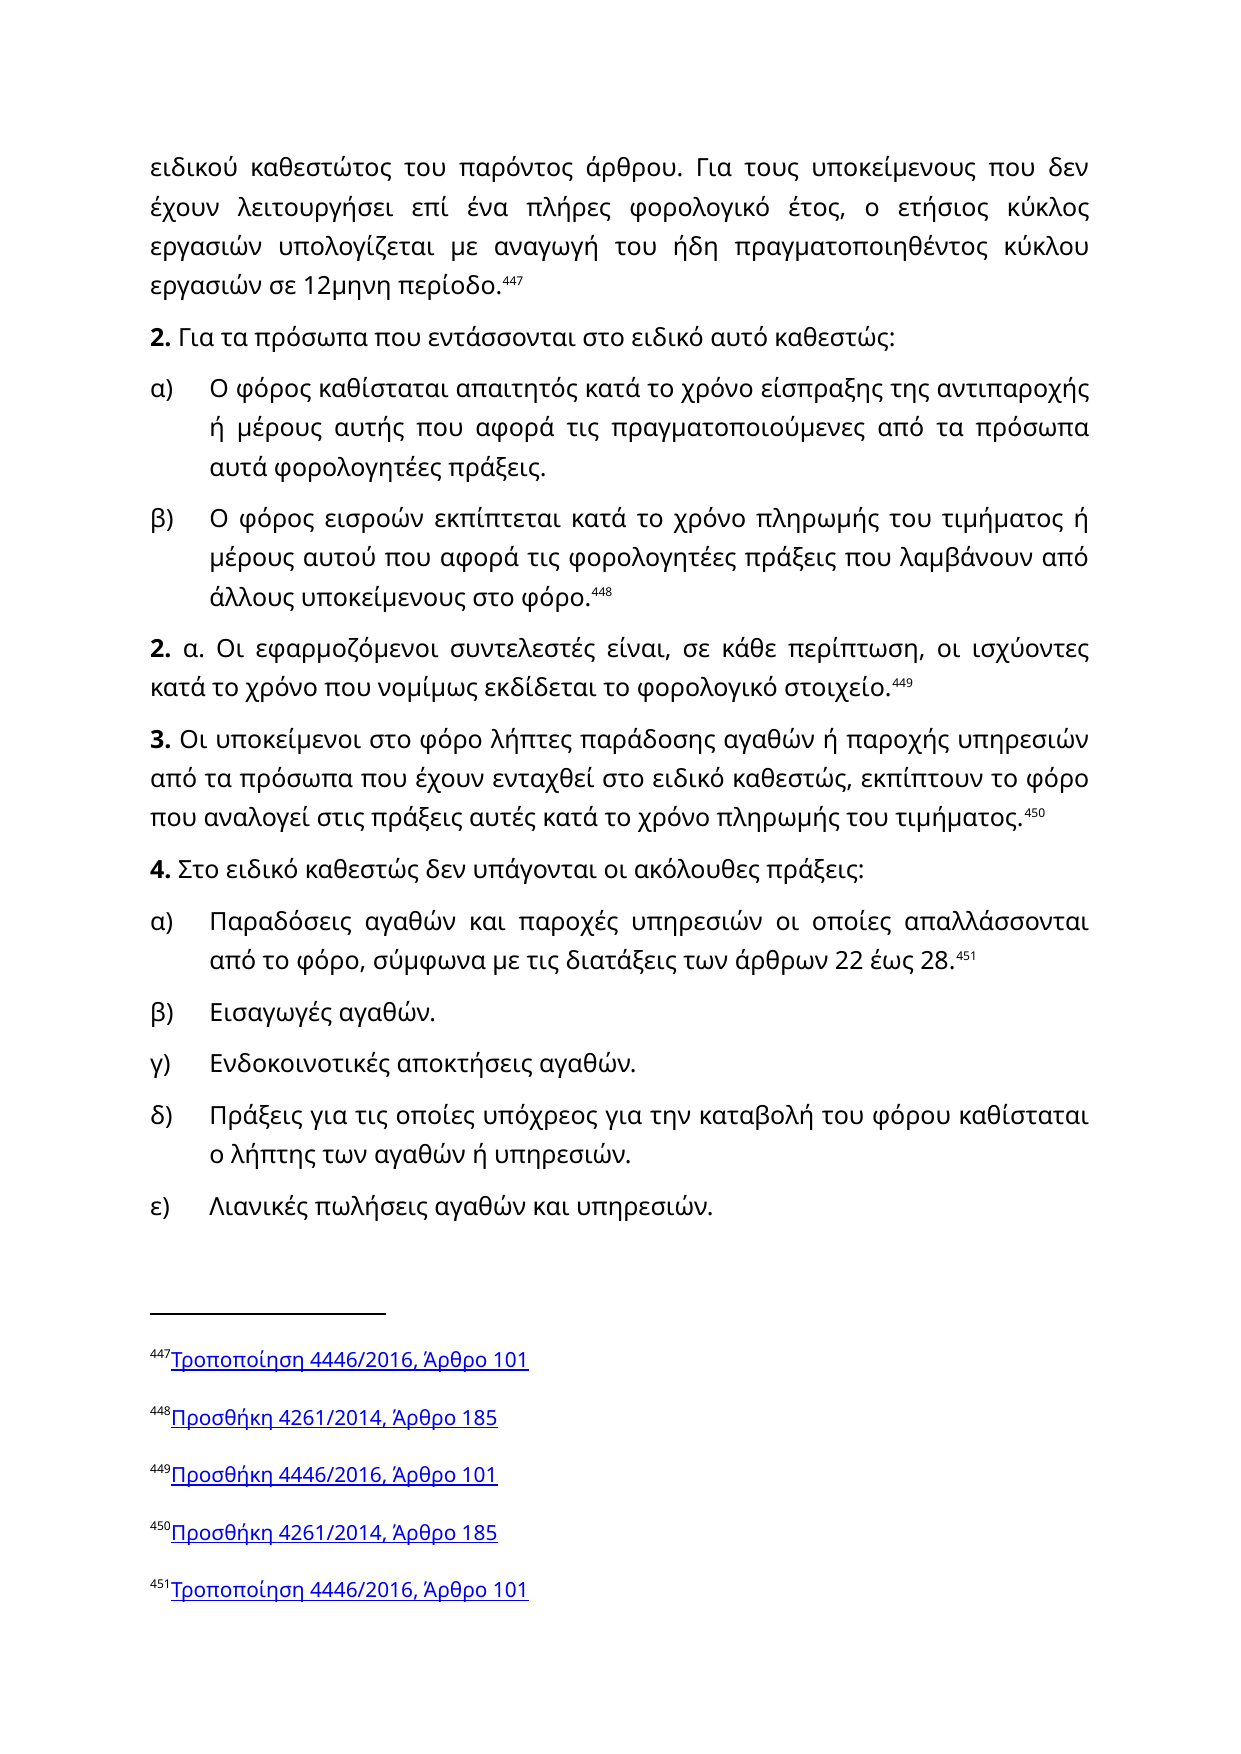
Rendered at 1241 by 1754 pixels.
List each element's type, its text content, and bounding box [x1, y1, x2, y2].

text 2. Για τα πρόσωπα που εντάσσονται στο ειδικό αυτό καθεστώς: [150, 319, 1090, 353]
text 3. Οι υποκείμενοι στο φόρο λήπτες παράδοσης αγαθών ή παροχής υπηρεσιών από τα πρόσωπα που έχουν ενταχθεί στο ειδικό καθεστώς, εκπίπτουν το φόρο που αναλογεί στις πράξεις αυτές κατά το χρόνο πληρωμής του τιμήματος. [150, 722, 1090, 834]
text Προσθήκη 4261/2014, Άρθρο 185 [150, 1518, 1090, 1546]
text ειδικού καθεστώτος του παρόντος άρθρου. Για τους υποκείμενους που δεν έχουν λειτουργήσει επί ένα πλήρες φορολογικό έτος, ο ετήσιος κύκλος εργασιών υπολογίζεται με αναγωγή του ήδη πραγματοποιηθέντος κύκλου εργασιών σε 12μηνη περίοδο. [150, 150, 1090, 302]
list β) Ο φόρος εισροών εκπίπτεται κατά το χρόνο πληρωμής του τιμήματος ή μέρους αυτού που αφορά τις φορολογητέες πράξεις που λαμβάνουν από άλλους υποκείμενους στο φόρο. [150, 501, 1090, 613]
text 4. Στο ειδικό καθεστώς δεν υπάγονται οι ακόλουθες πράξεις: [150, 852, 1090, 886]
list δ) Πράξεις για τις οποίες υπόχρεος για την καταβολή του φόρου καθίσταται ο λήπτης των αγαθών ή υπηρεσιών. [150, 1097, 1090, 1171]
text Προσθήκη 4446/2016, Άρθρο 101 [150, 1460, 1090, 1489]
list β) Εισαγωγές αγαθών. [150, 994, 1090, 1028]
text Προσθήκη 4261/2014, Άρθρο 185 [150, 1403, 1090, 1431]
text Τροποποίηση 4446/2016, Άρθρο 101 [150, 1345, 1090, 1373]
text 2. α. Οι εφαρμοζόμενοι συντελεστές είναι, σε κάθε περίπτωση, οι ισχύοντες κατά το χρόνο που νομίμως εκδίδεται το φορολογικό στοιχείο. [150, 631, 1090, 704]
list γ) Ενδοκοινοτικές αποκτήσεις αγαθών. [150, 1046, 1090, 1080]
text Τροποποίηση 4446/2016, Άρθρο 101 [150, 1576, 1090, 1604]
list ε) Λιανικές πωλήσεις αγαθών και υπηρεσιών. [150, 1188, 1090, 1222]
list α) Παραδόσεις αγαθών και παροχές υπηρεσιών οι οποίες απαλλάσσονται από το φόρο, σύμφωνα με τις διατάξεις των άρθρων 22 έως 28. [150, 903, 1090, 977]
list α) Ο φόρος καθίσταται απαιτητός κατά το χρόνο είσπραξης της αντιπαροχής ή μέρους αυτής που αφορά τις πραγματοποιούμενες από τα πρόσωπα αυτά φορολογητέες πράξεις. [150, 371, 1090, 483]
